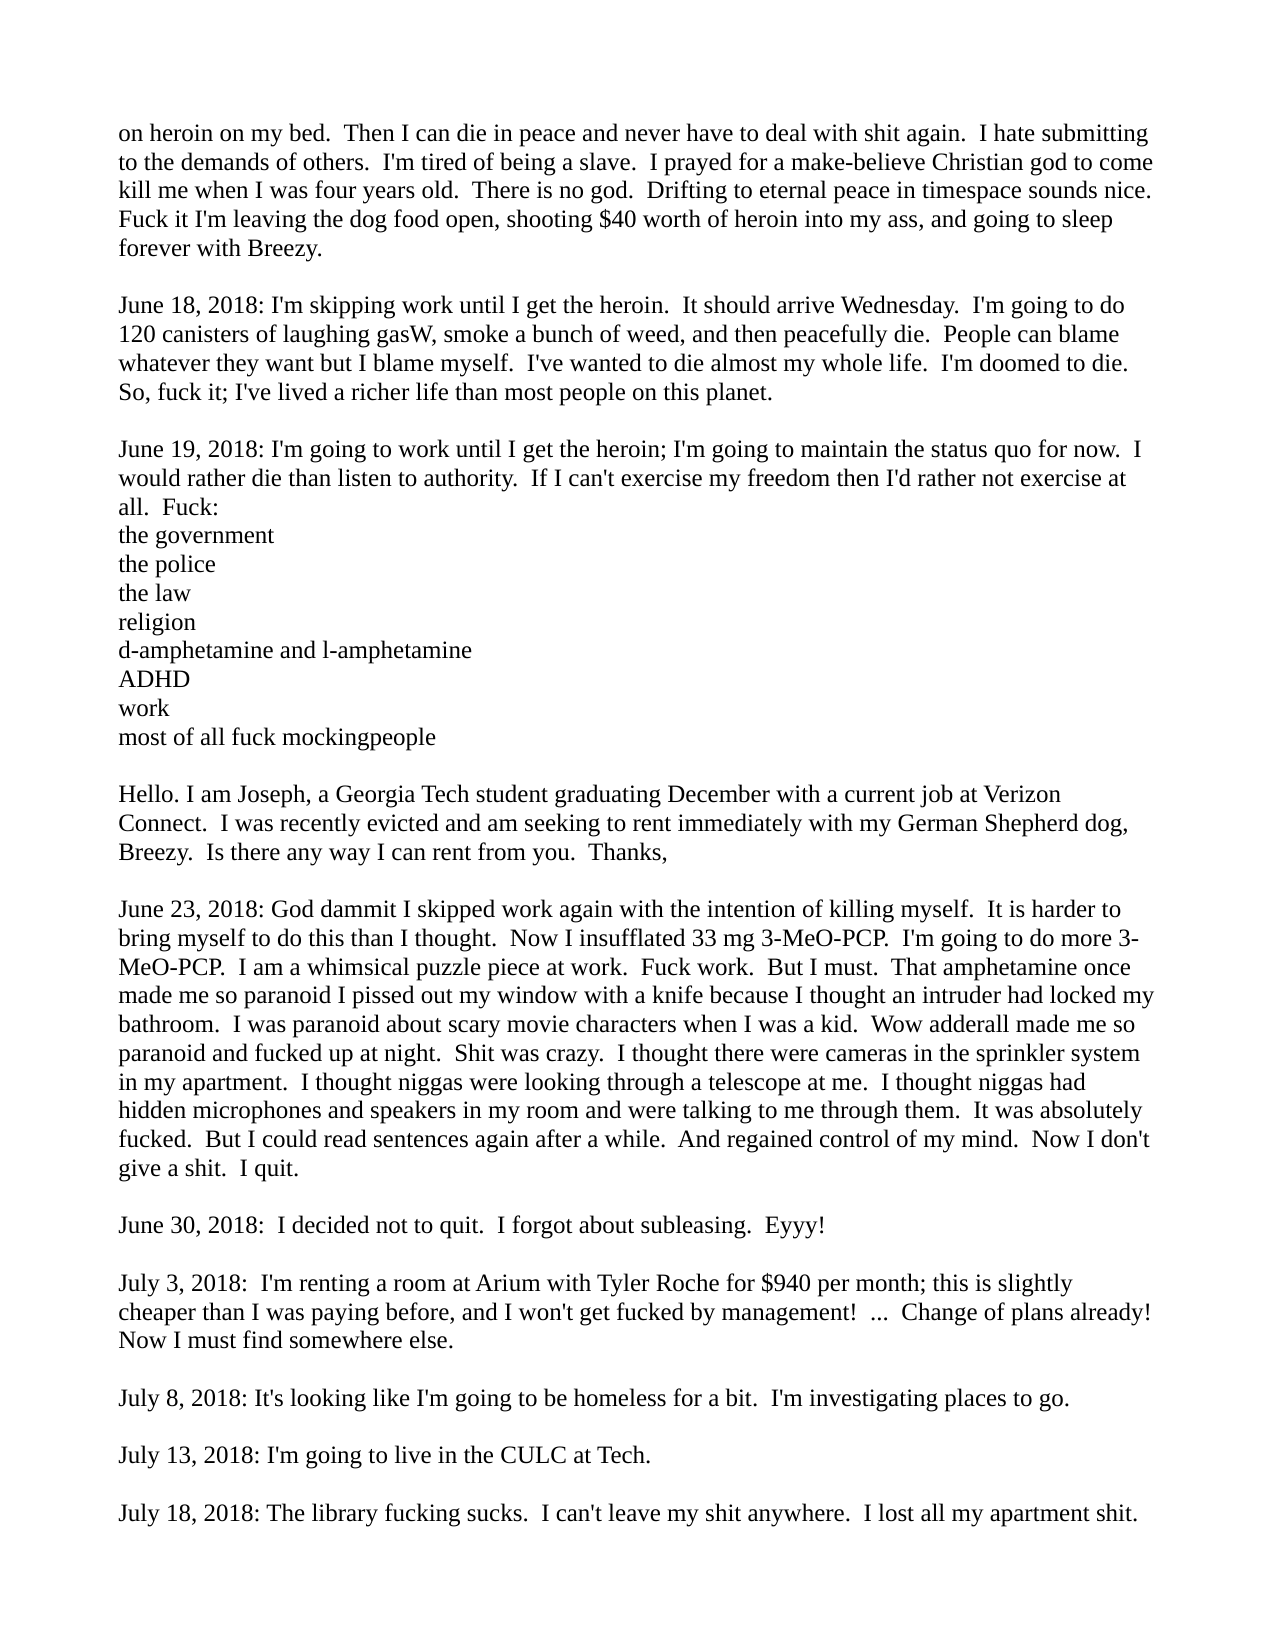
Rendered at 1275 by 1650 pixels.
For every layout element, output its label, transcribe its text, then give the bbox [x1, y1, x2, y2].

text June 18, 2018: I'm skipping work until I get the heroin. It should arrive Wednesday. I'm going to do 120 canisters of laughing gasW, smoke a bunch of weed, and then peacefully die. People can blame whatever they want but I blame myself. I've wanted to die almost my whole life. I'm doomed to die. So, fuck it; I've lived a richer life than most people on this planet. [118, 291, 1157, 406]
text work [118, 693, 1157, 722]
text July 8, 2018: It's looking like I'm going to be homeless for a bit. I'm investigating places to go. [118, 1383, 1157, 1412]
text on heroin on my bed. Then I can die in peace and never have to deal with shit again. I hate submitting to the demands of others. I'm tired of being a slave. I prayed for a make-believe Christian god to come kill me when I was four years old. There is no god. Drifting to eternal peace in timespace sounds nice. Fuck it I'm leaving the dog food open, shooting $40 worth of heroin into my ass, and going to sleep forever with Breezy. [118, 118, 1157, 262]
text the law [118, 578, 1157, 607]
text June 30, 2018: I decided not to quit. I forgot about subleasing. Eyyy! [118, 1211, 1157, 1239]
text ADHD [118, 664, 1157, 693]
text the police [118, 549, 1157, 578]
text Hello. I am Joseph, a Georgia Tech student graduating December with a current job at Verizon Connect. I was recently evicted and am seeking to rent immediately with my German Shepherd dog, Breezy. Is there any way I can rent from you. Thanks, [118, 779, 1157, 866]
text June 19, 2018: I'm going to work until I get the heroin; I'm going to maintain the status quo for now. I would rather die than listen to authority. If I can't exercise my freedom then I'd rather not exercise at all. Fuck: [118, 434, 1157, 521]
text July 18, 2018: The library fucking sucks. I can't leave my shit anywhere. I lost all my apartment shit. [118, 1498, 1157, 1527]
text religion [118, 607, 1157, 636]
text most of all fuck mockingpeople [118, 722, 1157, 751]
text d-amphetamine and l-amphetamine [118, 636, 1157, 664]
text June 23, 2018: God dammit I skipped work again with the intention of killing myself. It is harder to bring myself to do this than I thought. Now I insufflated 33 mg 3-MeO-PCP. I'm going to do more 3-MeO-PCP. I am a whimsical puzzle piece at work. Fuck work. But I must. That amphetamine once made me so paranoid I pissed out my window with a knife because I thought an intruder had locked my bathroom. I was paranoid about scary movie characters when I was a kid. Wow adderall made me so paranoid and fucked up at night. Shit was crazy. I thought there were cameras in the sprinkler system in my apartment. I thought niggas were looking through a telescope at me. I thought niggas had hidden microphones and speakers in my room and were talking to me through them. It was absolutely fucked. But I could read sentences again after a while. And regained control of my mind. Now I don't give a shit. I quit. [118, 894, 1157, 1182]
text July 13, 2018: I'm going to live in the CULC at Tech. [118, 1441, 1157, 1469]
text the government [118, 521, 1157, 549]
text July 3, 2018: I'm renting a room at Arium with Tyler Roche for $940 per month; this is slightly cheaper than I was paying before, and I won't get fucked by management! ... Change of plans already! Now I must find somewhere else. [118, 1268, 1157, 1354]
